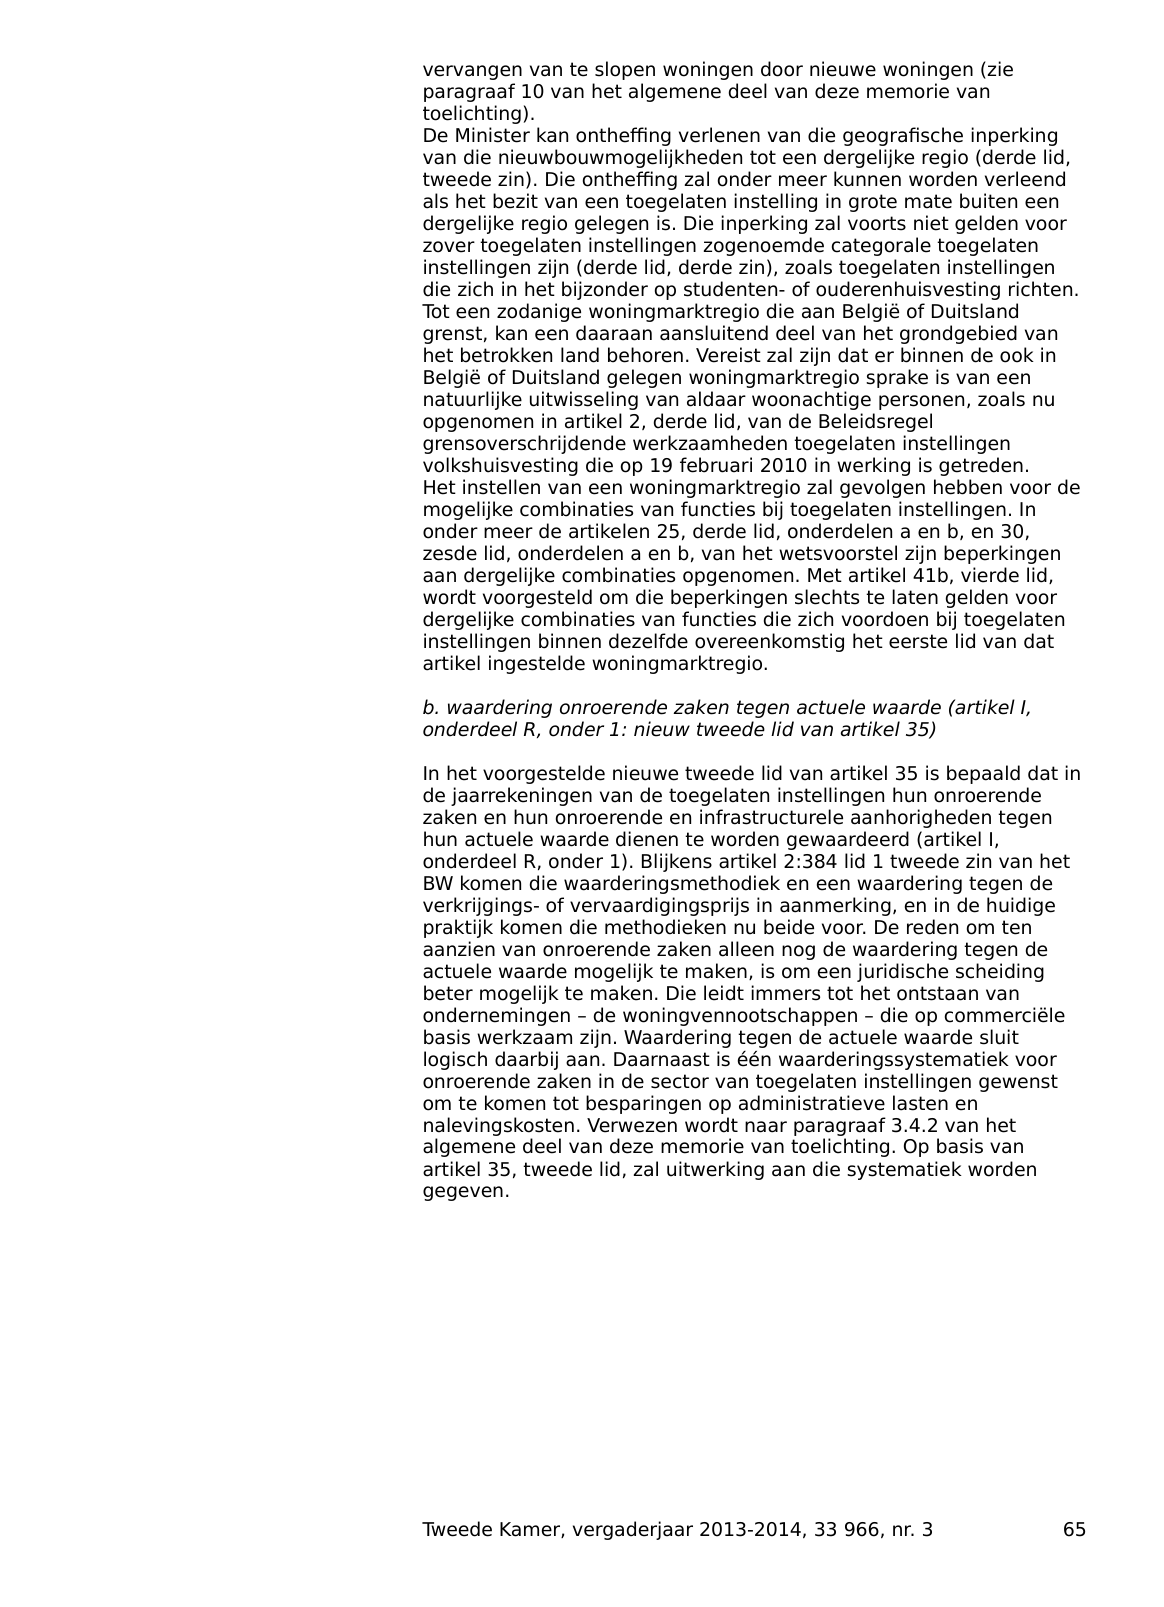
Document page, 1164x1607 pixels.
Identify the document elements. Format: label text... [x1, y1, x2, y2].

text Tot een zodanige woningmarktregio die aan België of Duitsland grenst, kan een daaraan aansluitend deel van het grondgebied van het betrokken land behoren. Vereist zal zijn dat er binnen de ook in België of Duitsland gelegen woningmarktregio sprake is van een natuurlijke uitwisseling van aldaar woonachtige personen, zoals nu opgenomen in artikel 2, derde lid, van de Beleidsregel grensoverschrijdende werkzaamheden toegelaten instellingen volkshuisvesting die op 19 februari 2010 in werking is getreden. [422, 301, 1087, 477]
text De Minister kan ontheffing verlenen van die geografische inperking van die nieuwbouwmogelijkheden tot een dergelijke regio (derde lid, tweede zin). Die ontheffing zal onder meer kunnen worden verleend als het bezit van een toegelaten instelling in grote mate buiten een dergelijke regio gelegen is. Die inperking zal voorts niet gelden voor zover toegelaten instellingen zogenoemde categorale toegelaten instellingen zijn (derde lid, derde zin), zoals toegelaten instellingen die zich in het bijzonder op studenten- of ouderenhuisvesting richten. [422, 125, 1087, 301]
text In het voorgestelde nieuwe tweede lid van artikel 35 is bepaald dat in de jaarrekeningen van de toegelaten instellingen hun onroerende zaken en hun onroerende en infrastructurele aanhorigheden tegen hun actuele waarde dienen te worden gewaardeerd (artikel I, onderdeel R, onder 1). Blijkens artikel 2:384 lid 1 tweede zin van het BW komen die waarderingsmethodiek en een waardering tegen de verkrijgings- of vervaardigingsprijs in aanmerking, en in de huidige praktijk komen die methodieken nu beide voor. De reden om ten aanzien van onroerende zaken alleen nog de waardering tegen de actuele waarde mogelijk te maken, is om een juridische scheiding beter mogelijk te maken. Die leidt immers tot het ontstaan van ondernemingen – de woningvennootschappen – die op commerciële basis werkzaam zijn. Waardering tegen de actuele waarde sluit logisch daarbij aan. Daarnaast is één waarderingssystematiek voor onroerende zaken in de sector van toegelaten instellingen gewenst om te komen tot besparingen op administratieve lasten en nalevingskosten. Verwezen wordt naar paragraaf 3.4.2 van het algemene deel van deze memorie van toelichting. Op basis van artikel 35, tweede lid, zal uitwerking aan die systematiek worden gegeven. [422, 763, 1087, 1202]
subtitle b. waardering onroerende zaken tegen actuele waarde (artikel I, onderdeel R, onder 1: nieuw tweede lid van artikel 35) [422, 697, 1087, 741]
text vervangen van te slopen woningen door nieuwe woningen (zie paragraaf 10 van het algemene deel van deze memorie van toelichting). [422, 59, 1087, 125]
text Het instellen van een woningmarktregio zal gevolgen hebben voor de mogelijke combinaties van functies bij toegelaten instellingen. In onder meer de artikelen 25, derde lid, onderdelen a en b, en 30, zesde lid, onderdelen a en b, van het wetsvoorstel zijn beperkingen aan dergelijke combinaties opgenomen. Met artikel 41b, vierde lid, wordt voorgesteld om die beperkingen slechts te laten gelden voor dergelijke combinaties van functies die zich voordoen bij toegelaten instellingen binnen dezelfde overeenkomstig het eerste lid van dat artikel ingestelde woningmarktregio. [422, 477, 1087, 674]
